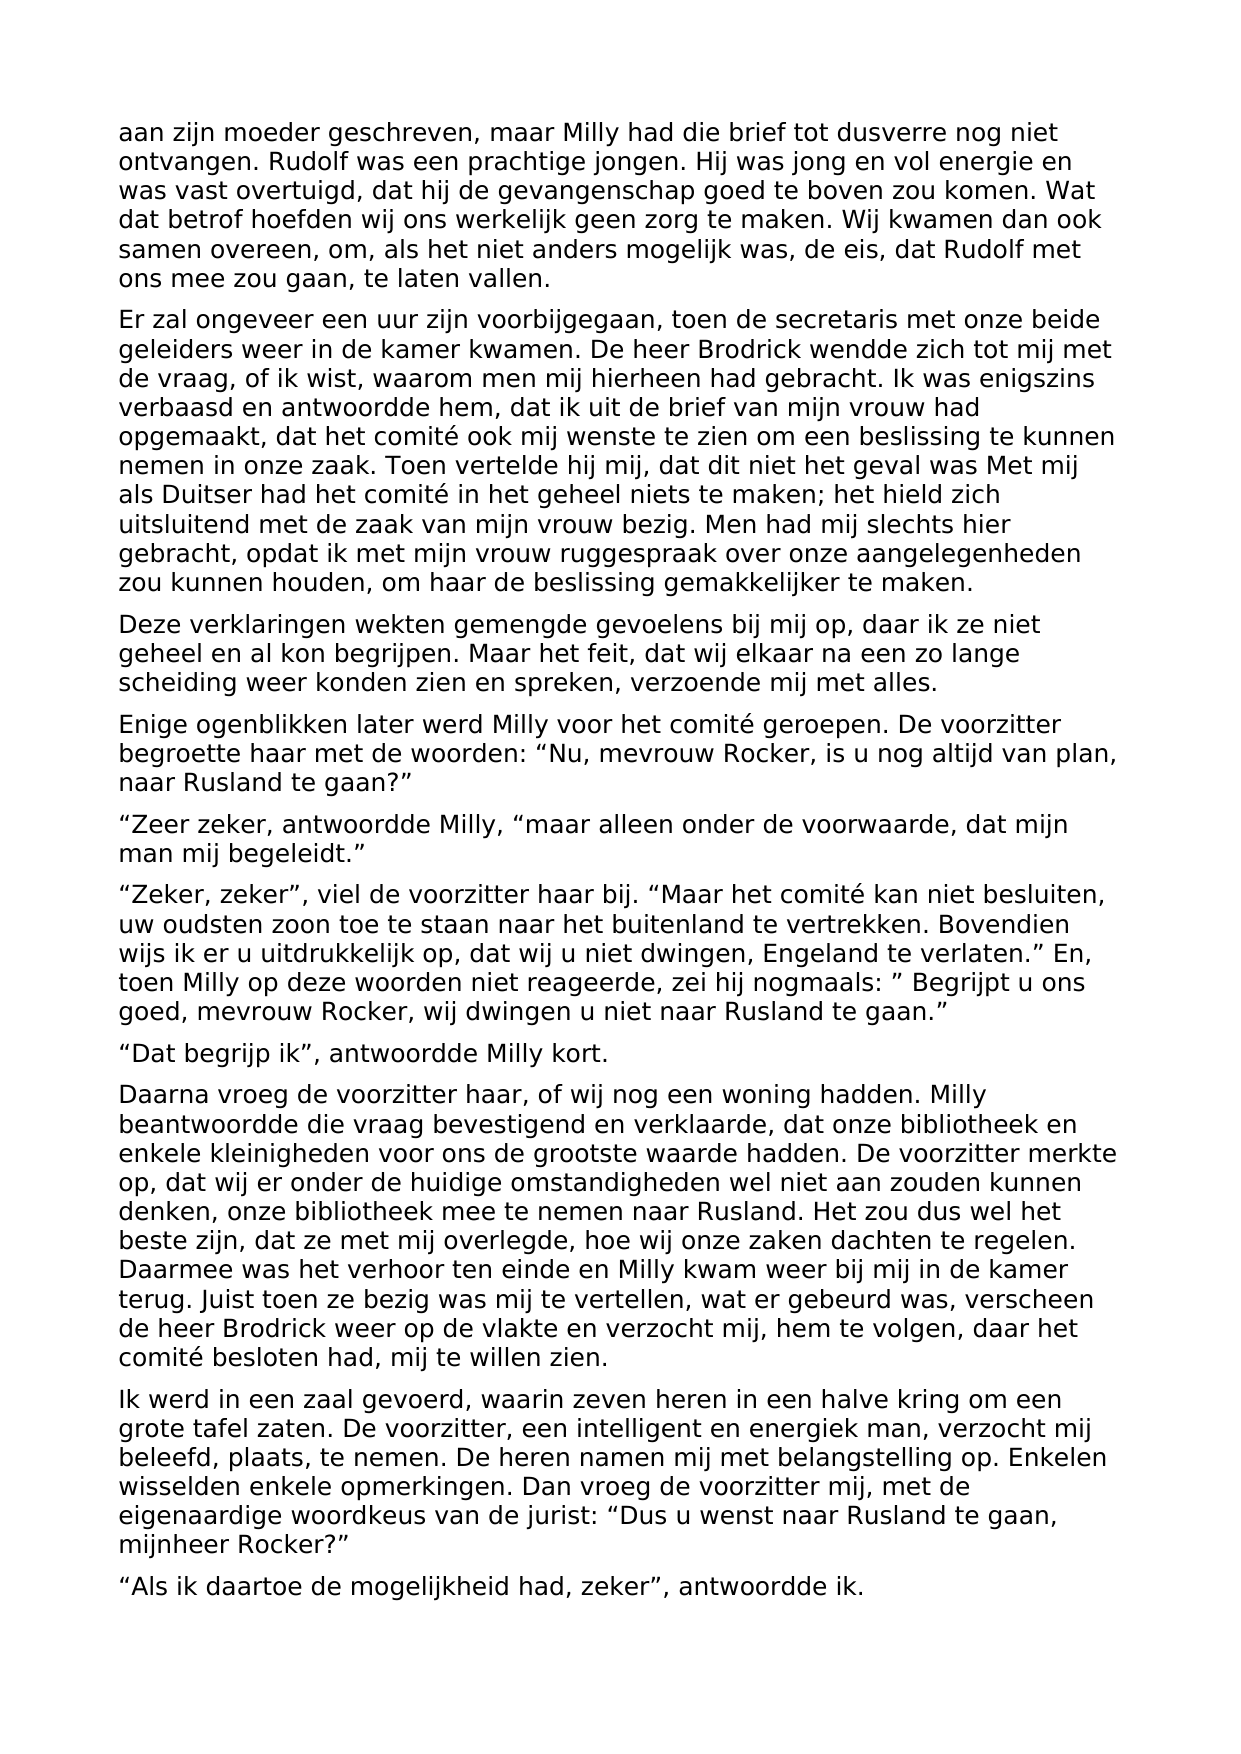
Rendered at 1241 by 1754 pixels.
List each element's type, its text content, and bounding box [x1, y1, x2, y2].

text Enige ogenblikken later werd Milly voor het comité geroepen. De voorzitter begroette haar met de woorden: “Nu, mevrouw Rocker, is u nog altijd van plan, naar Rusland te gaan?” [118, 710, 1122, 797]
text Er zal ongeveer een uur zijn voorbijgegaan, toen de secretaris met onze beide geleiders weer in de kamer kwamen. De heer Brodrick wendde zich tot mij met de vraag, of ik wist, waarom men mij hierheen had gebracht. Ik was enigszins verbaasd en antwoordde hem, dat ik uit de brief van mijn vrouw had opgemaakt, dat het comité ook mij wenste te zien om een beslissing te kunnen nemen in onze zaak. Toen vertelde hij mij, dat dit niet het geval was Met mij als Duitser had het comité in het geheel niets te maken; het hield zich uitsluitend met de zaak van mijn vrouw bezig. Men had mij slechts hier gebracht, opdat ik met mijn vrouw ruggespraak over onze aangelegenheden zou kunnen houden, om haar de beslissing gemakkelijker te maken. [118, 306, 1122, 597]
text “Zeer zeker, antwoordde Milly, “maar alleen onder de voorwaarde, dat mijn man mij begeleidt.” [118, 810, 1122, 868]
text aan zijn moeder geschreven, maar Milly had die brief tot dusverre nog niet ontvangen. Rudolf was een prachtige jongen. Hij was jong en vol energie en was vast overtuigd, dat hij de gevangenschap goed te boven zou komen. Wat dat betrof hoefden wij ons werkelijk geen zorg te maken. Wij kwamen dan ook samen overeen, om, als het niet anders mogelijk was, de eis, dat Rudolf met ons mee zou gaan, te laten vallen. [118, 118, 1122, 293]
text Deze verklaringen wekten gemengde gevoelens bij mij op, daar ik ze niet geheel en al kon begrijpen. Maar het feit, dat wij elkaar na een zo lange scheiding weer konden zien en spreken, verzoende mij met alles. [118, 610, 1122, 697]
text “Zeker, zeker”, viel de voorzitter haar bij. “Maar het comité kan niet besluiten, uw oudsten zoon toe te staan naar het buitenland te vertrekken. Bovendien wijs ik er u uitdrukkelijk op, dat wij u niet dwingen, Engeland te verlaten.” En, toen Milly op deze woorden niet reageerde, zei hij nogmaals: ” Begrijpt u ons goed, mevrouw Rocker, wij dwingen u niet naar Rusland te gaan.” [118, 881, 1122, 1026]
text “Als ik daartoe de mogelijkheid had, zeker”, antwoordde ik. [118, 1572, 1122, 1601]
text “Dat begrijp ik”, antwoordde Milly kort. [118, 1039, 1122, 1068]
text Ik werd in een zaal gevoerd, waarin zeven heren in een halve kring om een grote tafel zaten. De voorzitter, een intelligent en energiek man, verzocht mij beleefd, plaats, te nemen. De heren namen mij met belangstelling op. Enkelen wisselden enkele opmerkingen. Dan vroeg de voorzitter mij, met de eigenaardige woordkeus van de jurist: “Dus u wenst naar Rusland te gaan, mijnheer Rocker?” [118, 1385, 1122, 1560]
text Daarna vroeg de voorzitter haar, of wij nog een woning hadden. Milly beantwoordde die vraag bevestigend en verklaarde, dat onze bibliotheek en enkele kleinigheden voor ons de grootste waarde hadden. De voorzitter merkte op, dat wij er onder de huidige omstandigheden wel niet aan zouden kunnen denken, onze bibliotheek mee te nemen naar Rusland. Het zou dus wel het beste zijn, dat ze met mij overlegde, hoe wij onze zaken dachten te regelen. Daarmee was het verhoor ten einde en Milly kwam weer bij mij in de kamer terug. Juist toen ze bezig was mij te vertellen, wat er gebeurd was, verscheen de heer Brodrick weer op de vlakte en verzocht mij, hem te volgen, daar het comité besloten had, mij te willen zien. [118, 1081, 1122, 1372]
